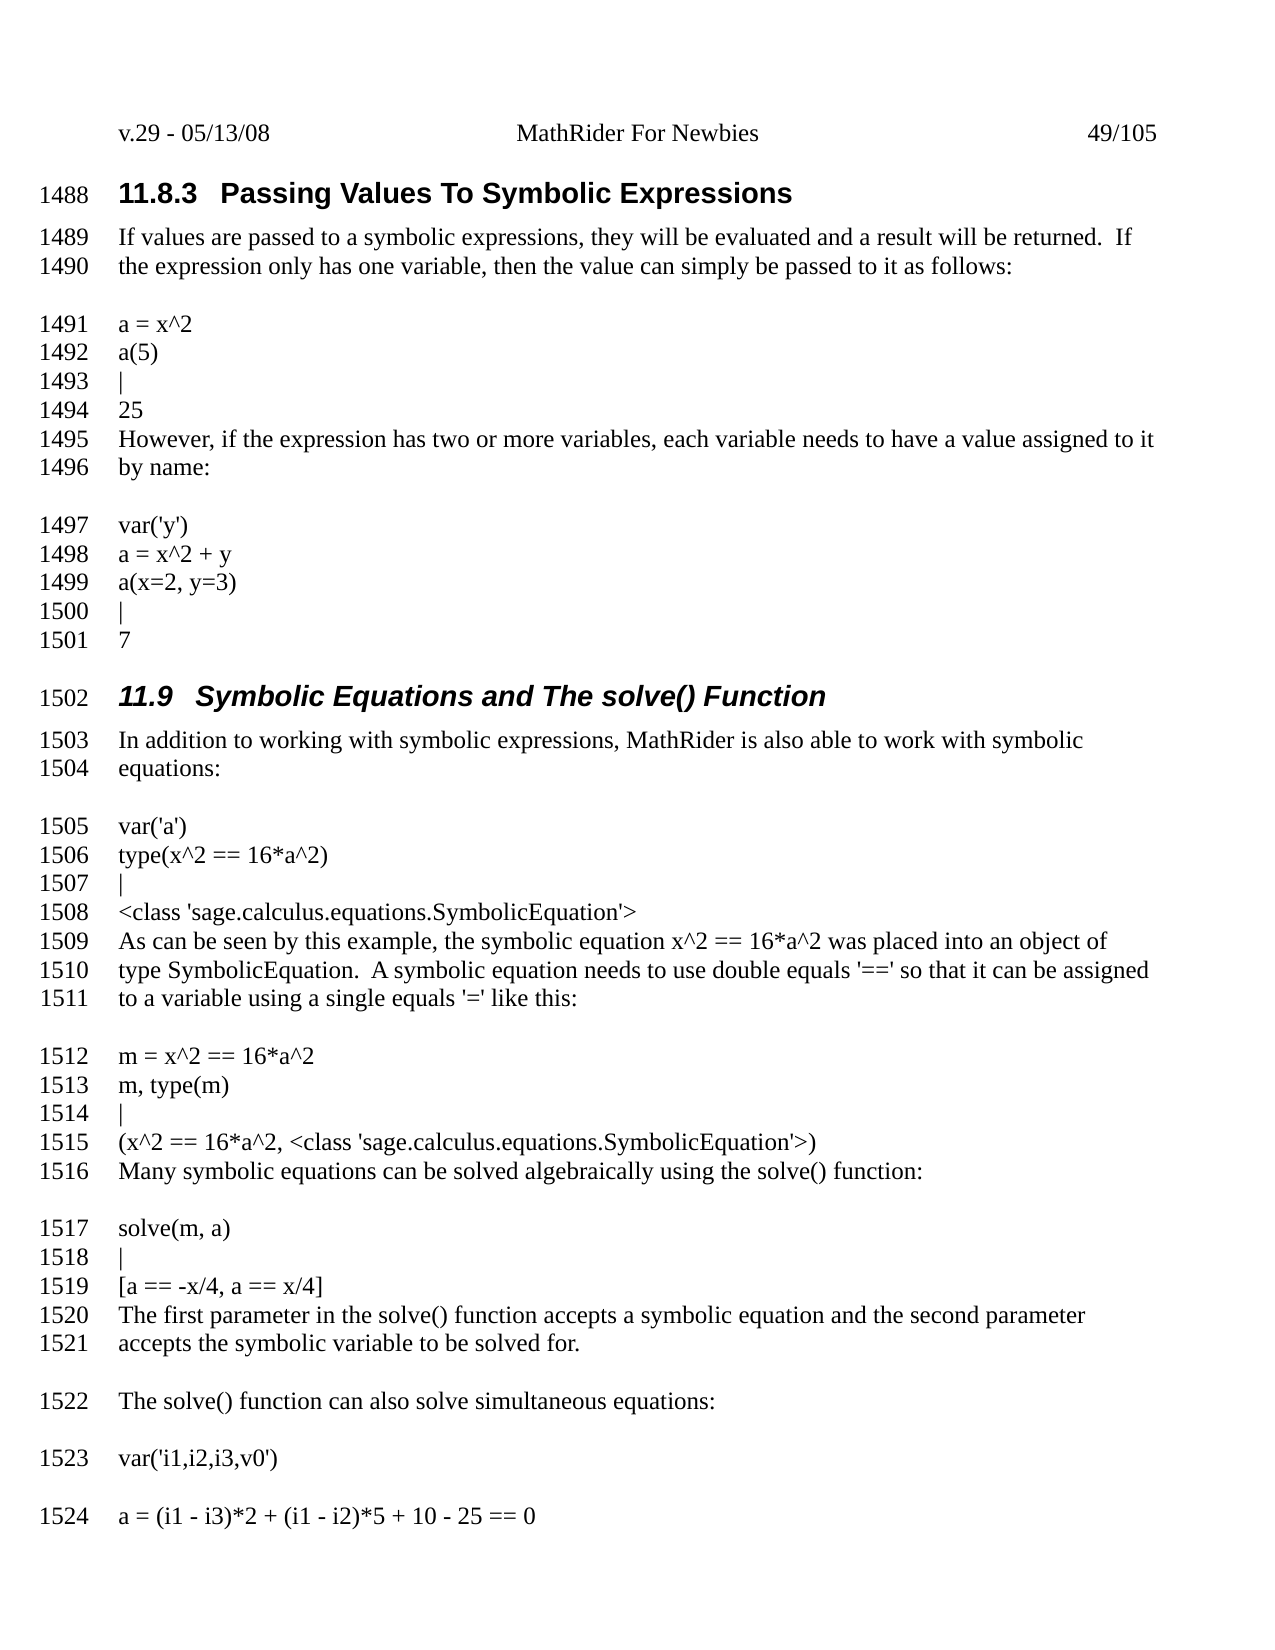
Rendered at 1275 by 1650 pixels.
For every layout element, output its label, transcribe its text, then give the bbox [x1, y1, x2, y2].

text solve(m, a) [118, 1213, 1157, 1242]
text <class 'sage.calculus.equations.SymbolicEquation'> [118, 897, 1157, 926]
subtitle Symbolic Equations and The solve() Function [118, 679, 1157, 712]
text Many symbolic equations can be solved algebraically using the solve() function: [118, 1156, 1157, 1185]
text As can be seen by this example, the symbolic equation x^2 == 16*a^2 was placed into an object of type SymbolicEquation. A symbolic equation needs to use double equals '==' so that it can be assigned to a variable using a single equals '=' like this: [118, 926, 1157, 1012]
text In addition to working with symbolic expressions, MathRider is also able to work with symbolic equations: [118, 725, 1157, 782]
text var('a') [118, 811, 1157, 840]
text [a == -x/4, a == x/4] [118, 1271, 1157, 1300]
text | [118, 1098, 1157, 1127]
text 25 [118, 395, 1157, 424]
text (x^2 == 16*a^2, <class 'sage.calculus.equations.SymbolicEquation'>) [118, 1127, 1157, 1156]
text a = x^2 + y [118, 539, 1157, 567]
text m, type(m) [118, 1070, 1157, 1098]
text a(5) [118, 337, 1157, 366]
text var('i1,i2,i3,v0') [118, 1443, 1157, 1472]
text | [118, 596, 1157, 625]
text However, if the expression has two or more variables, each variable needs to have a value assigned to it by name: [118, 424, 1157, 481]
text a = (i1 - i3)*2 + (i1 - i2)*5 + 10 - 25 == 0 [118, 1501, 1157, 1530]
subtitle Passing Values To Symbolic Expressions [118, 176, 1157, 210]
text | [118, 366, 1157, 395]
text | [118, 868, 1157, 897]
text m = x^2 == 16*a^2 [118, 1041, 1157, 1070]
text var('y') [118, 510, 1157, 539]
text If values are passed to a symbolic expressions, they will be evaluated and a result will be returned. If the expression only has one variable, then the value can simply be passed to it as follows: [118, 222, 1157, 280]
text type(x^2 == 16*a^2) [118, 840, 1157, 868]
text | [118, 1242, 1157, 1271]
text The first parameter in the solve() function accepts a symbolic equation and the second parameter accepts the symbolic variable to be solved for. [118, 1300, 1157, 1357]
text a = x^2 [118, 309, 1157, 337]
text 7 [118, 625, 1157, 654]
text The solve() function can also solve simultaneous equations: [118, 1386, 1157, 1415]
text a(x=2, y=3) [118, 567, 1157, 596]
